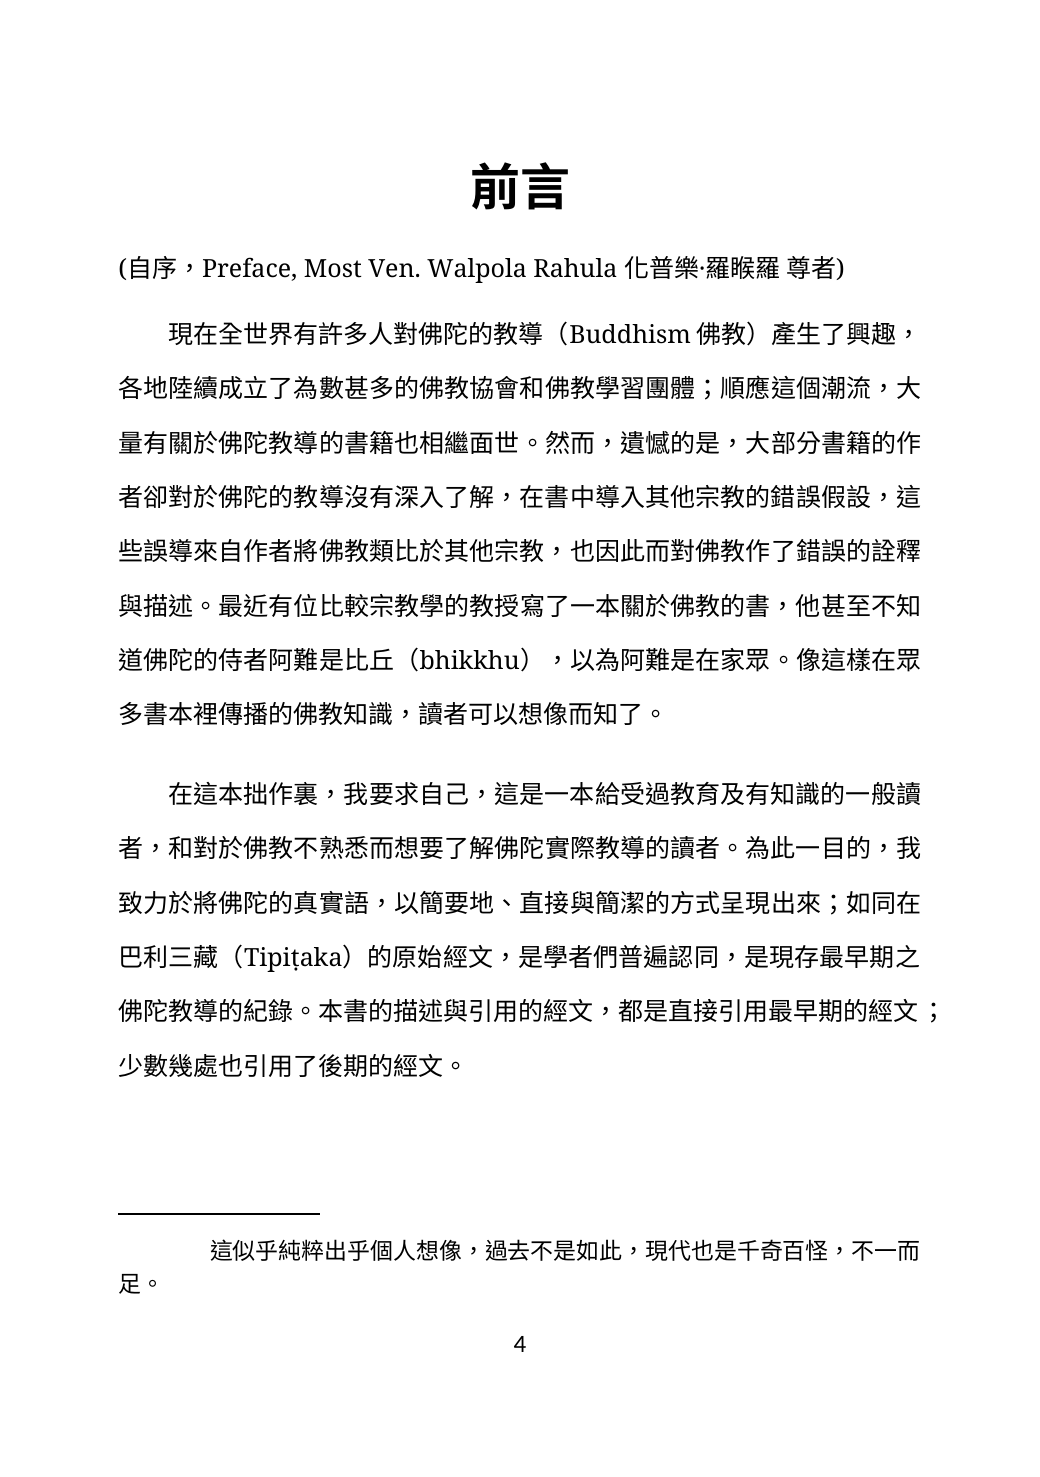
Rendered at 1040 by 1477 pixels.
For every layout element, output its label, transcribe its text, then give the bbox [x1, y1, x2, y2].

text (自序，Preface, Most Ven. Walpola Rahula 化普樂·羅睺羅 尊者) [118, 249, 921, 285]
text 現在全世界有許多人對佛陀的教導（Buddhism佛教）產生了興趣，各地陸續成立了為數甚多的佛教協會和佛教學習團體；順應這個潮流，大量有關於佛陀教導的書籍也相繼面世。然而，遺憾的是，大部分書籍的作者卻對於佛陀的教導沒有深入了解，在書中導入其他宗教的錯誤假設，這些誤導來自作者將佛教類比於其他宗教，也因此而對佛教作了錯誤的詮釋與描述。最近有位比較宗教學的教授寫了一本關於佛教的書，他甚至不知道佛陀的侍者阿難是比丘（bhikkhu），以為阿難是在家眾。像這樣在眾多書本裡傳播的佛教知識，讀者可以想像而知了。 [118, 314, 921, 731]
subtitle 前言 [118, 147, 921, 220]
text 這似乎純粹出乎個人想像，過去不是如此，現代也是千奇百怪，不一而足。 [118, 1233, 921, 1299]
text 在這本拙作裏，我要求自己，這是一本給受過教育及有知識的一般讀者，和對於佛教不熟悉而想要了解佛陀實際教導的讀者。為此一目的，我致力於將佛陀的真實語，以簡要地、直接與簡潔的方式呈現出來；如同在巴利三藏（Tipiṭaka）的原始經文，是學者們普遍認同，是現存最早期之佛陀教導的紀錄。本書的描述與引用的經文，都是直接引用最早期的經文；少數幾處也引用了後期的經文。 [118, 774, 921, 1082]
